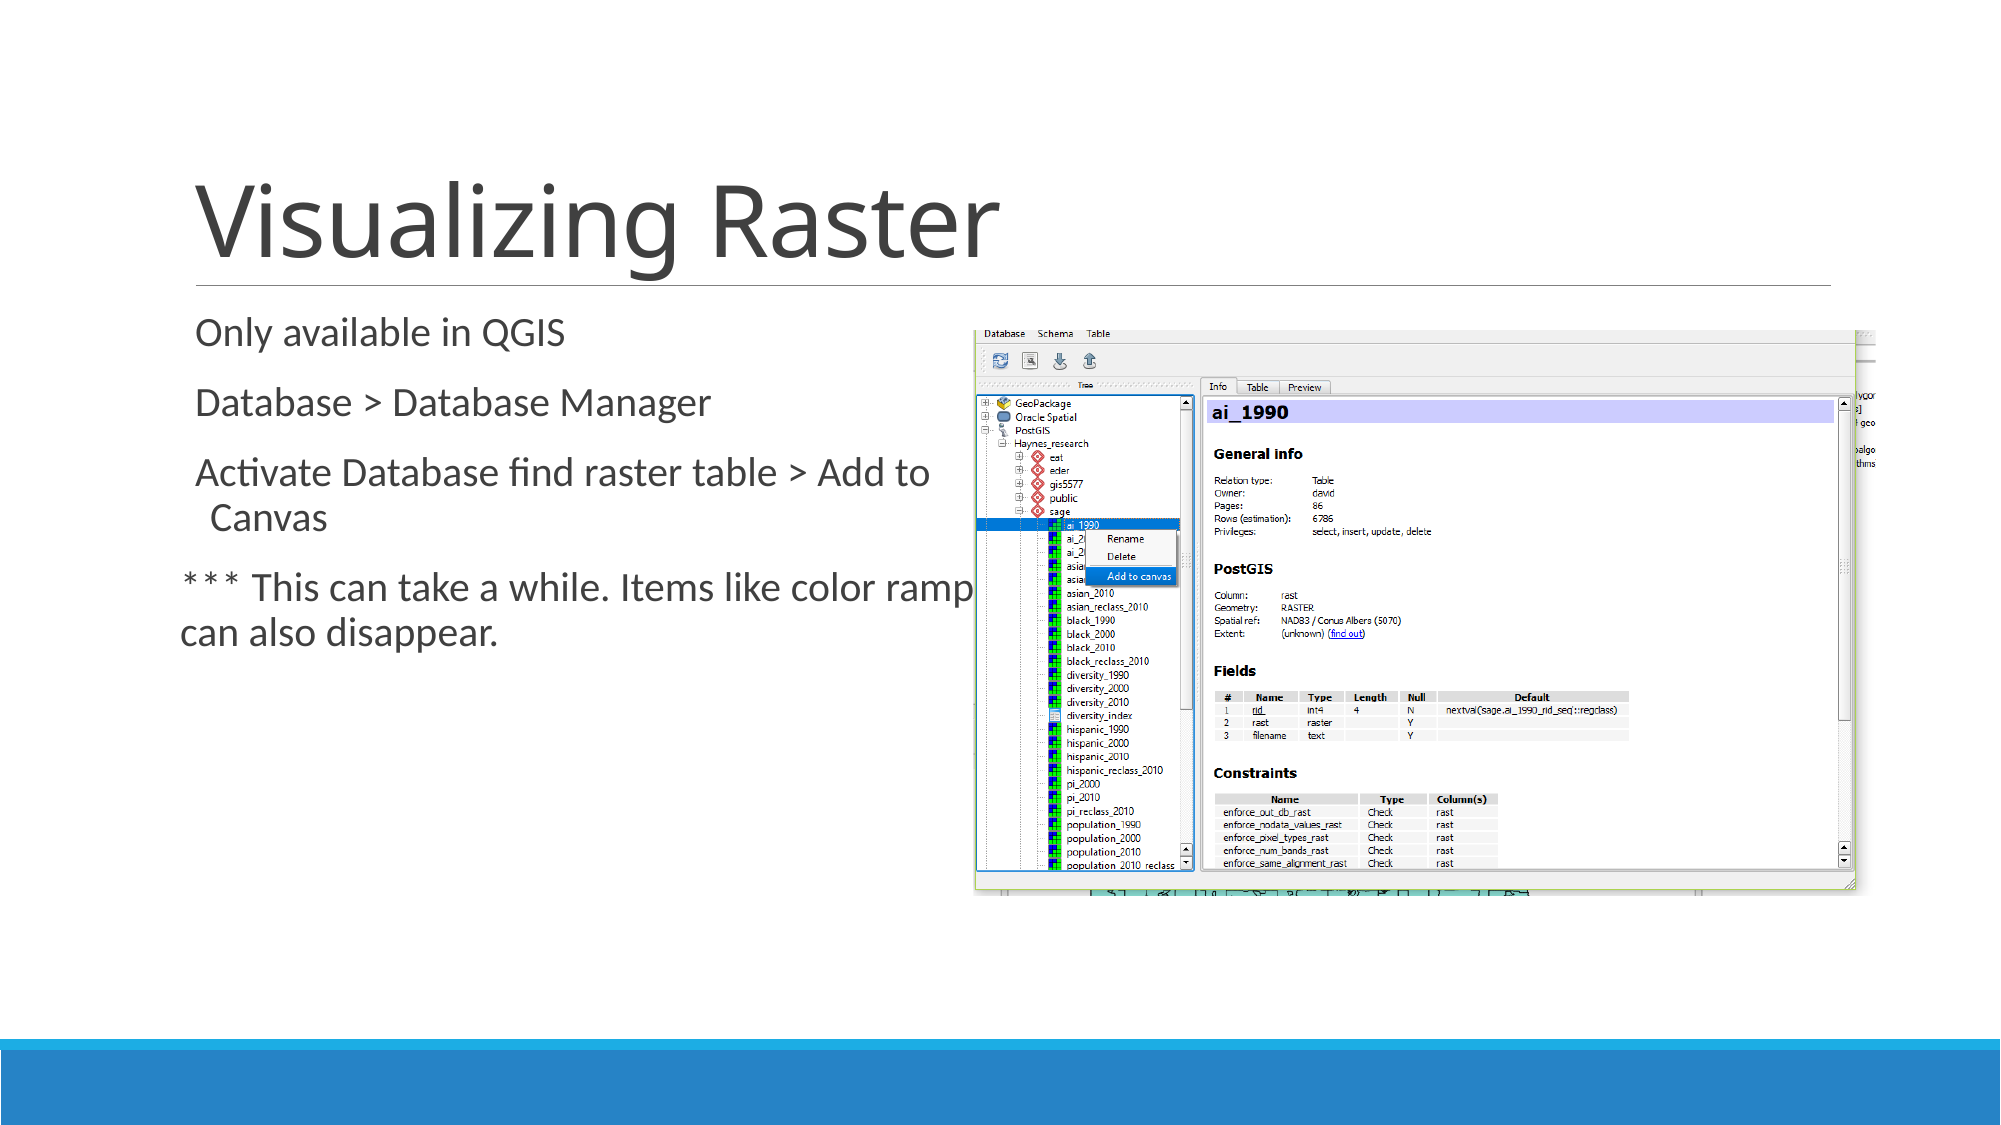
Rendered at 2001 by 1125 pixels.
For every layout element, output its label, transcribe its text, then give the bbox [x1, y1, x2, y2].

title Visualizing Raster [180, 47, 1831, 286]
list Only available in QGIS Database > Database Manager Activate Database find raster table > Add to Canvas *** This can take a while. Items like color ramp can also disappear. [180, 302, 991, 963]
picture [973, 330, 1876, 896]
